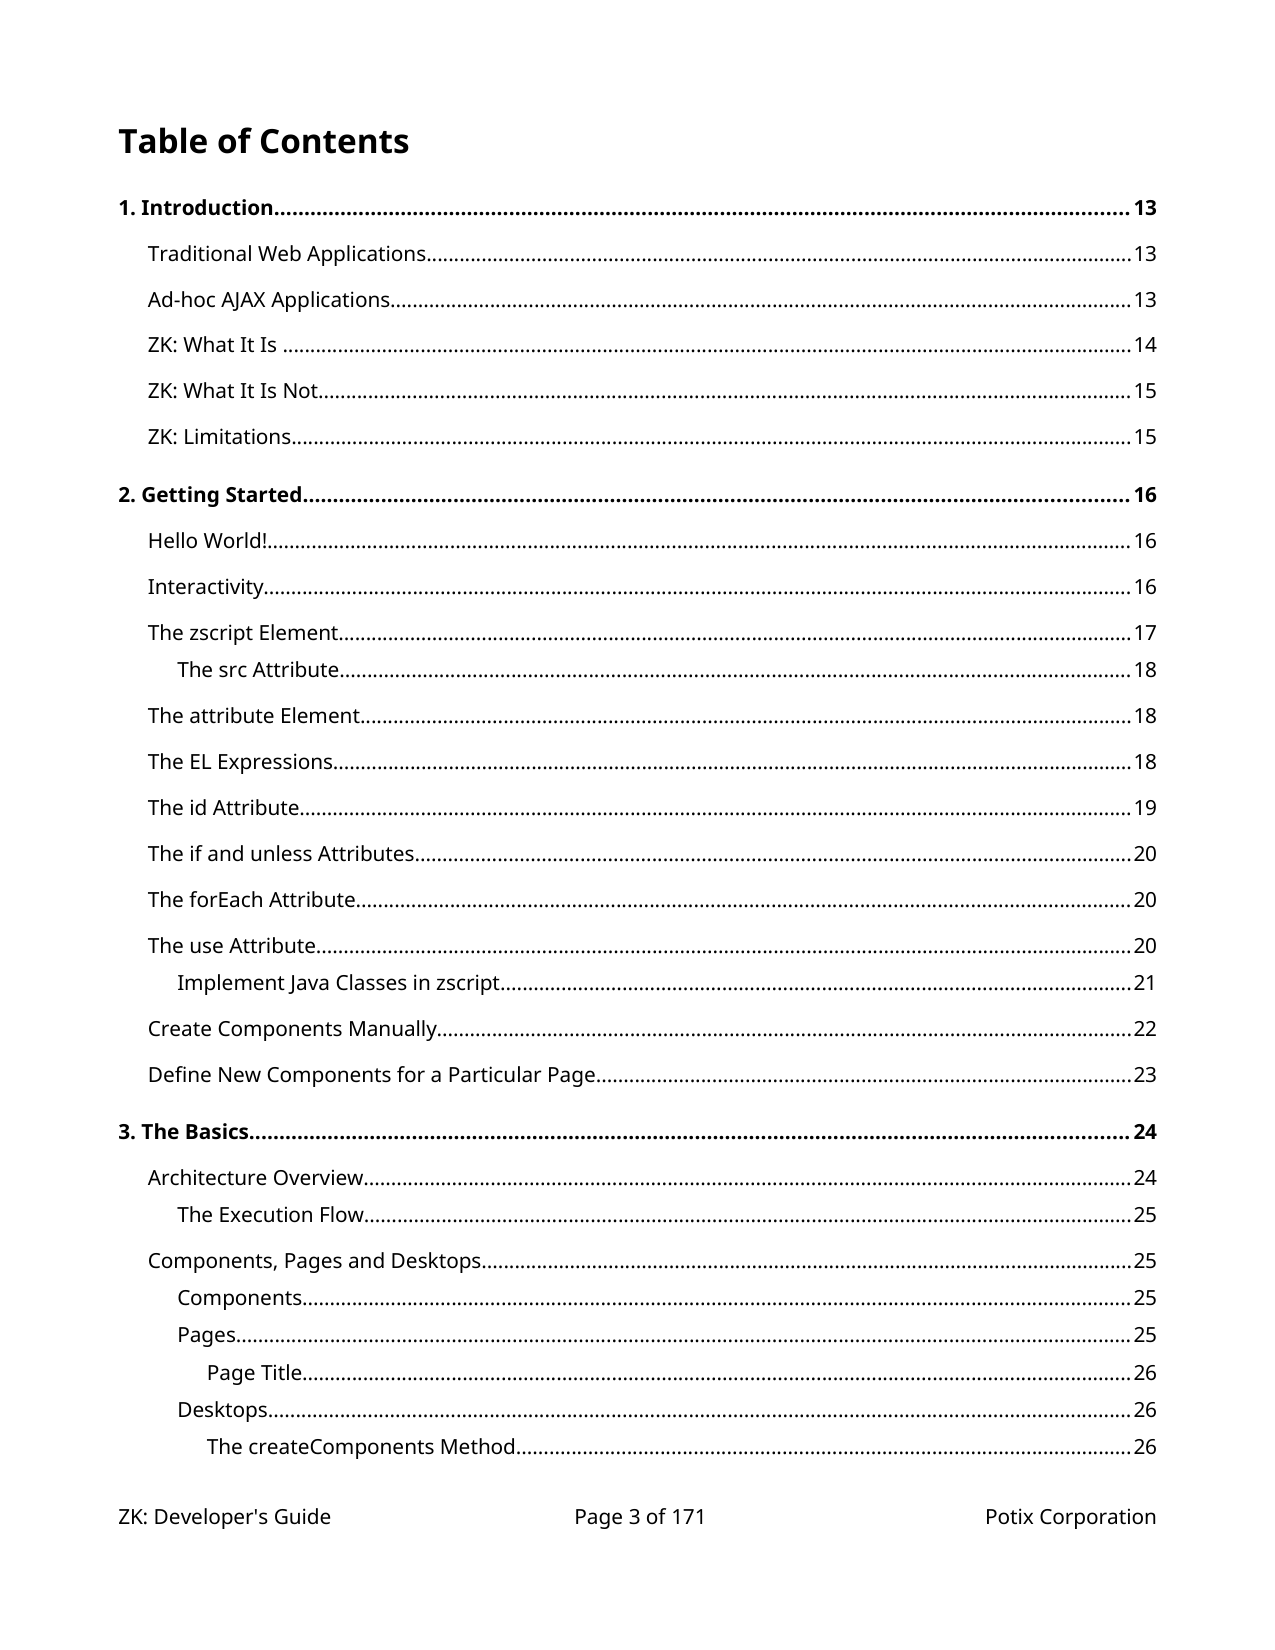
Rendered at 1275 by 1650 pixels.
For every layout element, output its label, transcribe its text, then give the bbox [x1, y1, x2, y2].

text ZK: What It Is Not 15 [148, 377, 1157, 405]
text The createComponents Method 26 [207, 1432, 1157, 1460]
text The EL Expressions 18 [148, 747, 1157, 775]
text 3. The Basics 24 [118, 1117, 1157, 1146]
text Traditional Web Applications 13 [148, 239, 1157, 267]
text ZK: What It Is 14 [148, 331, 1157, 359]
text 2. Getting Started 16 [118, 480, 1157, 508]
text The zscript Element 17 [148, 618, 1157, 646]
text Interactivity 16 [148, 572, 1157, 600]
text Page Title 26 [207, 1358, 1157, 1386]
text Implement Java Classes in zscript 21 [177, 968, 1157, 996]
text Components 25 [177, 1283, 1157, 1312]
text Components, Pages and Desktops 25 [148, 1246, 1157, 1274]
subtitle Table of Contents [118, 118, 1157, 163]
text The id Attribute 19 [148, 793, 1157, 821]
text The if and unless Attributes 20 [148, 839, 1157, 867]
text 1. Introduction 13 [118, 193, 1157, 221]
text Define New Components for a Particular Page 23 [148, 1060, 1157, 1088]
text Hello World! 16 [148, 526, 1157, 554]
text Create Components Manually 22 [148, 1014, 1157, 1042]
text The use Attribute 20 [148, 931, 1157, 959]
text ZK: Limitations 15 [148, 422, 1157, 451]
text The forEach Attribute 20 [148, 885, 1157, 913]
text The attribute Element 18 [148, 701, 1157, 729]
text The src Attribute 18 [177, 655, 1157, 683]
text Pages 25 [177, 1321, 1157, 1349]
text Desktops 26 [177, 1395, 1157, 1423]
text The Execution Flow 25 [177, 1200, 1157, 1229]
text Architecture Overview 24 [148, 1163, 1157, 1192]
text Ad-hoc AJAX Applications 13 [148, 285, 1157, 313]
